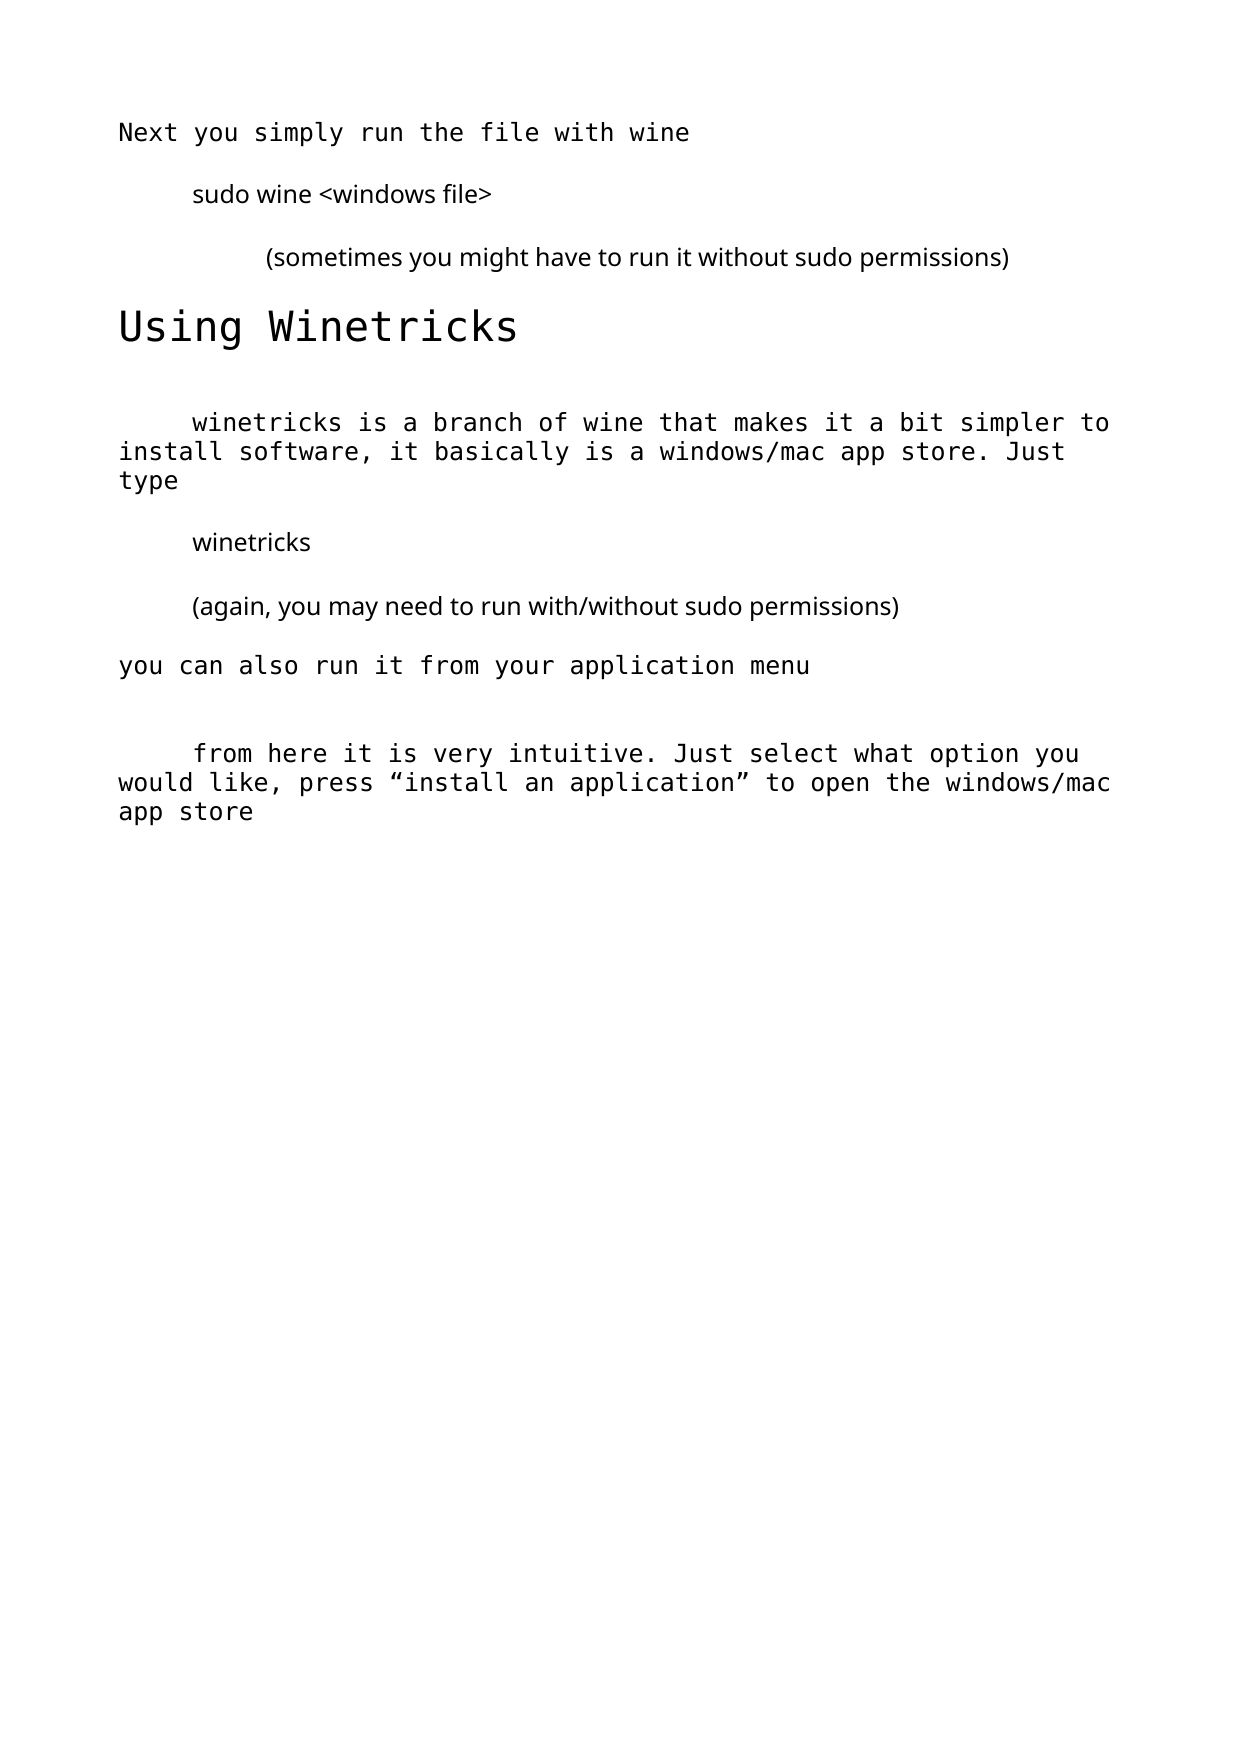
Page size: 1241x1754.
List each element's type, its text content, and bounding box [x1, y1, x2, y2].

text winetricks [118, 525, 1122, 559]
text sudo wine <windows file> [118, 176, 1122, 211]
text Using Winetricks [118, 303, 1122, 351]
text from here it is very intuitive. Just select what option you would like, press “install an application” to open the windows/mac app store [118, 739, 1122, 826]
text you can also run it from your application menu [118, 651, 1122, 681]
text winetricks is a branch of wine that makes it a bit simpler to install software, it basically is a windows/mac app store. Just type [118, 408, 1122, 496]
text (sometimes you might have to run it without sudo permissions) [118, 240, 1122, 274]
text (again, you may need to run with/without sudo permissions) [118, 588, 1122, 622]
text Next you simply run the file with wine [118, 118, 1122, 147]
